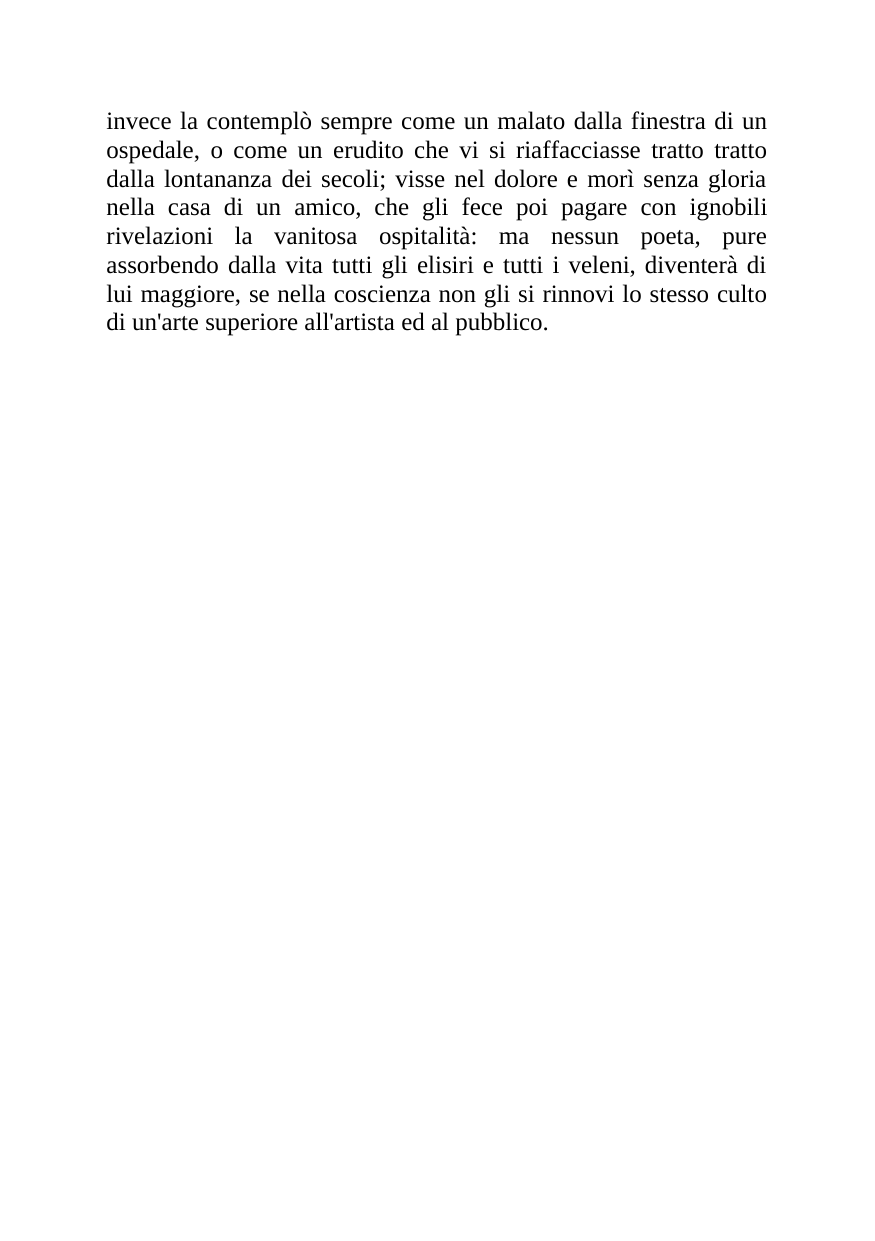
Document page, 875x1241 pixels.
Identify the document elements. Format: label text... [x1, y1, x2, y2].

text invece la contemplò sempre come un malato dalla finestra di un ospedale, o come un erudito che vi si riaffacciasse tratto tratto dalla lontananza dei secoli; visse nel dolore e morì senza gloria nella casa di un amico, che gli fece poi pagare con ignobili rivelazioni la vanitosa ospitalità: ma nessun poeta, pure assorbendo dalla vita tutti gli elisiri e tutti i veleni, diventerà di lui maggiore, se nella coscienza non gli si rinnovi lo stesso culto di un'arte superiore all'artista ed al pubblico. [106, 106, 768, 336]
